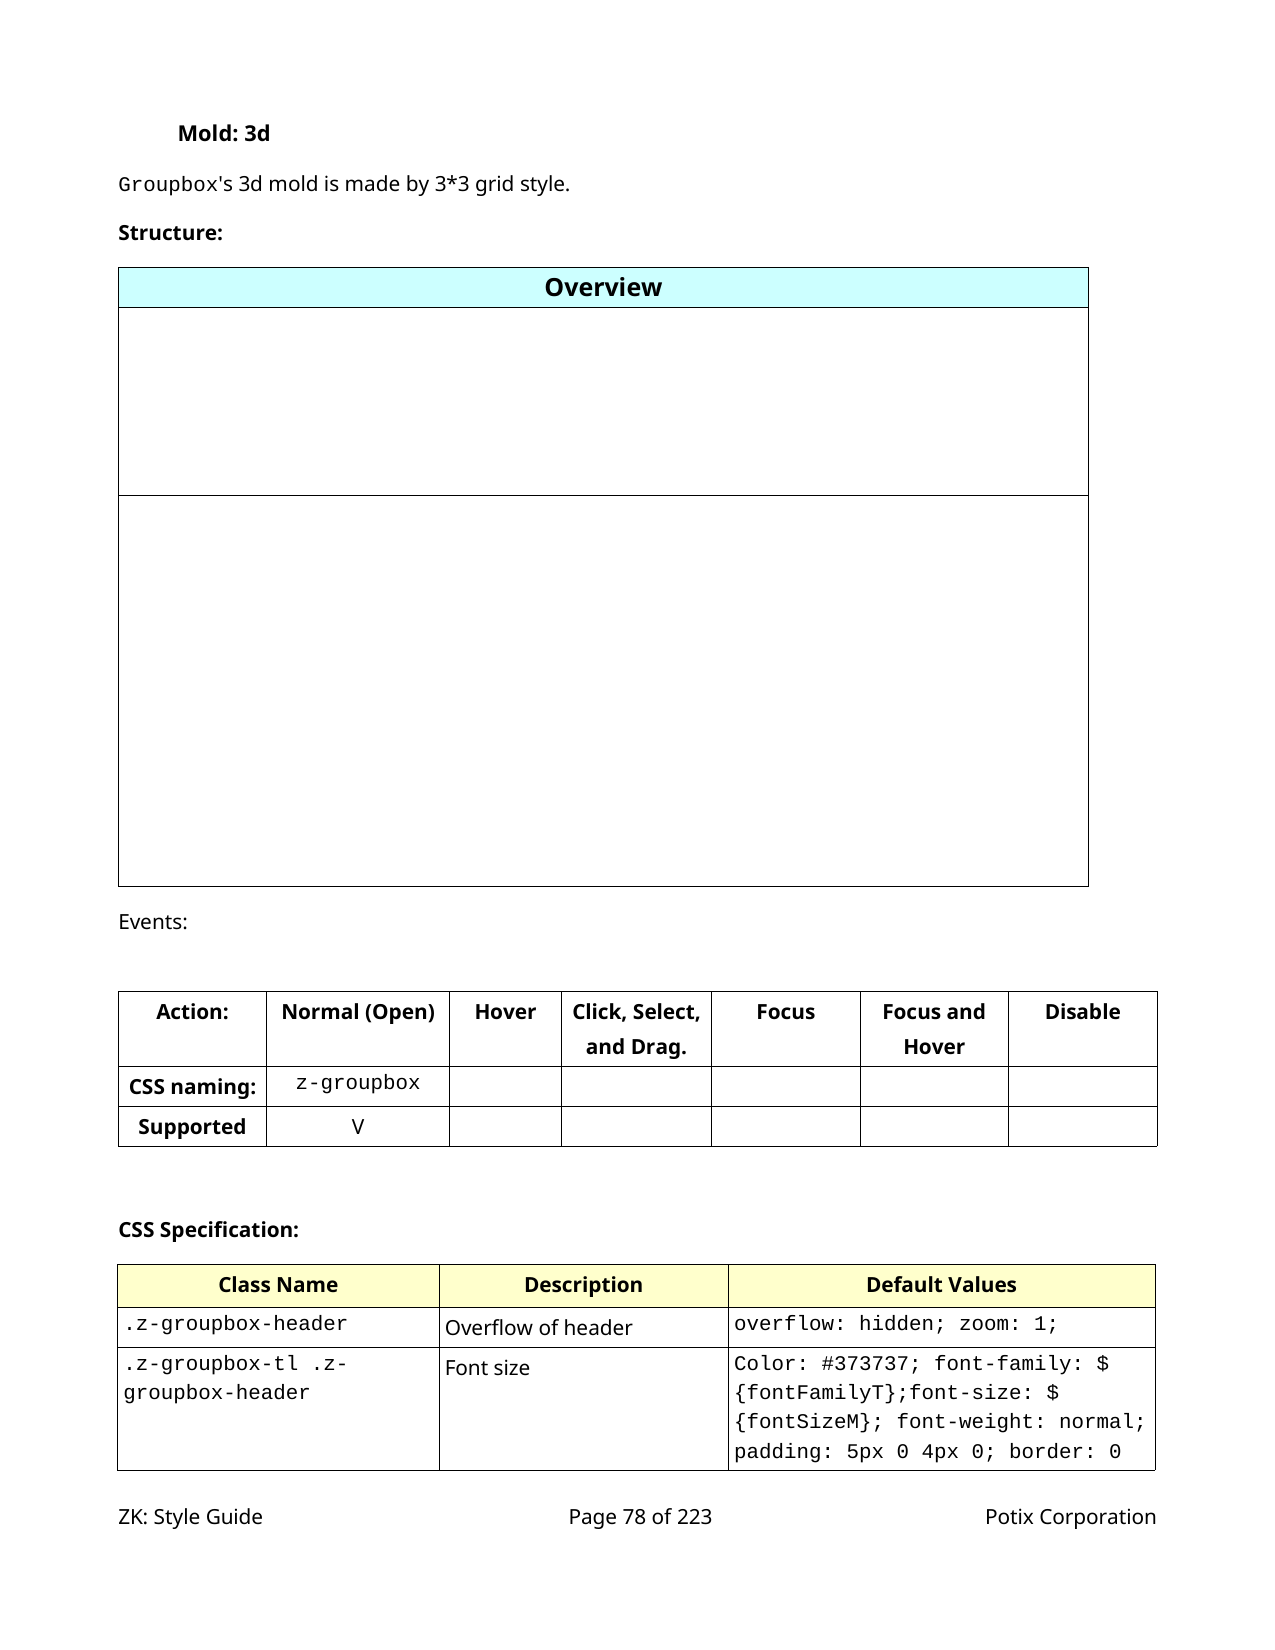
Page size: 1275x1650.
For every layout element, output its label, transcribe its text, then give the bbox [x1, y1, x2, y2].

text CSS Specification: [118, 1216, 1157, 1244]
table_header Normal (Open) [267, 992, 449, 1066]
table_cell [712, 1107, 860, 1146]
table_cell z-groupbox [267, 1067, 449, 1106]
table_header Hover [450, 992, 561, 1066]
table_header Class Name [118, 1265, 439, 1307]
table_cell Color: #373737; font-family: ${fontFamilyT};font-size: ${fontSizeM}; font-weight: normal; padding: 5px 0 4px 0; border: 0 [729, 1348, 1155, 1470]
table_header Click, Select, and Drag. [562, 992, 711, 1066]
table_cell Overflow of header [440, 1308, 728, 1347]
table_cell V [267, 1107, 449, 1146]
text Groupbox's 3d mold is made by 3*3 grid style. [118, 169, 1157, 197]
table_header Description [440, 1265, 728, 1307]
table_cell Supported [119, 1107, 266, 1146]
text Events: [118, 907, 1157, 971]
table_cell .z-groupbox-tl .z-groupbox-header [118, 1348, 439, 1470]
table_cell [562, 1067, 711, 1106]
table_cell [861, 1067, 1008, 1106]
table_cell overflow: hidden; zoom: 1; [729, 1308, 1155, 1347]
table_cell [119, 308, 1088, 495]
table_cell [562, 1107, 711, 1146]
table_header Disable [1009, 992, 1157, 1066]
table_header Focus and Hover [861, 992, 1008, 1066]
table_cell [450, 1107, 561, 1146]
table_cell [861, 1107, 1008, 1146]
table_header Focus [712, 992, 860, 1066]
table_cell [119, 496, 1088, 886]
table_cell Font size [440, 1348, 728, 1470]
text Structure: [118, 218, 1157, 246]
table_header Default Values [729, 1265, 1155, 1307]
table_cell [712, 1067, 860, 1106]
table_cell [450, 1067, 561, 1106]
table_cell [1009, 1067, 1157, 1106]
table_header Action: [119, 992, 266, 1066]
subtitle Mold: 3d [177, 118, 1157, 148]
table_cell .z-groupbox-header [118, 1308, 439, 1347]
table_cell CSS naming: [119, 1067, 266, 1106]
table_cell [1009, 1107, 1157, 1146]
table_header Overview [119, 268, 1088, 307]
